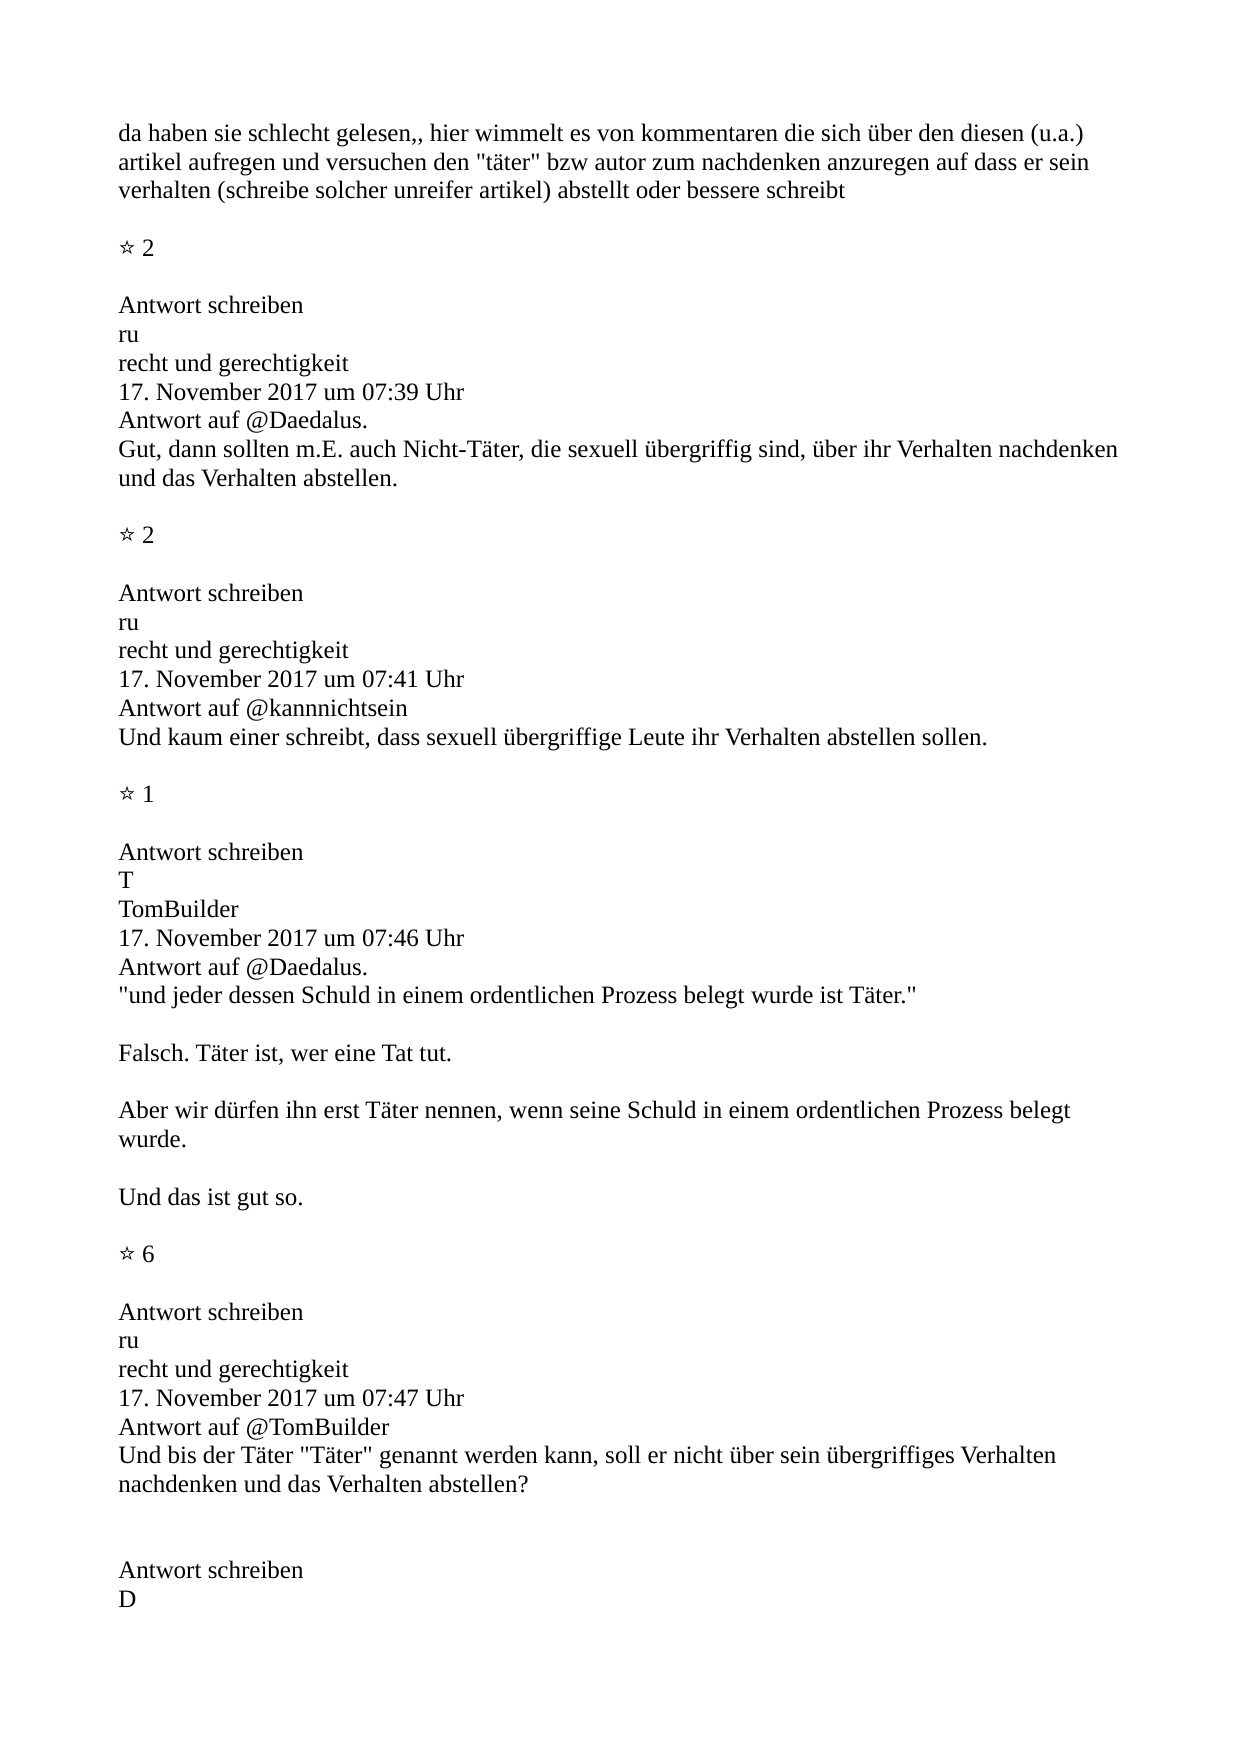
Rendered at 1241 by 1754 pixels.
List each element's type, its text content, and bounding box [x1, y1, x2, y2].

text Antwort schreiben [118, 1297, 1122, 1326]
text Antwort schreiben [118, 291, 1122, 319]
text T [118, 866, 1122, 894]
text Falsch. Täter ist, wer eine Tat tut. [118, 1038, 1122, 1067]
text Antwort schreiben [118, 1556, 1122, 1584]
text da haben sie schlecht gelesen,, hier wimmelt es von kommentaren die sich über den diesen (u.a.) artikel aufregen und versuchen den "täter" bzw autor zum nachdenken anzuregen auf dass er sein verhalten (schreibe solcher unreifer artikel) abstellt oder bessere schreibt [118, 118, 1122, 204]
text TomBuilder [118, 894, 1122, 923]
text 17. November 2017 um 07:46 Uhr [118, 923, 1122, 952]
text Und kaum einer schreibt, dass sexuell übergriffige Leute ihr Verhalten abstellen sollen. [118, 722, 1122, 751]
text ru [118, 607, 1122, 636]
text ru [118, 1326, 1122, 1354]
text Gut, dann sollten m.E. auch Nicht-Täter, die sexuell übergriffig sind, über ihr Verhalten nachdenken und das Verhalten abstellen. [118, 434, 1122, 492]
text Antwort auf @kannnichtsein [118, 693, 1122, 722]
text 17. November 2017 um 07:47 Uhr [118, 1383, 1122, 1412]
text recht und gerechtigkeit [118, 348, 1122, 377]
text D [118, 1584, 1122, 1613]
text Antwort schreiben [118, 578, 1122, 607]
text "und jeder dessen Schuld in einem ordentlichen Prozess belegt wurde ist Täter." [118, 981, 1122, 1009]
text ⭐️ 2 [118, 521, 1122, 549]
text Antwort auf @TomBuilder [118, 1412, 1122, 1441]
text ⭐️ 6 [118, 1239, 1122, 1268]
text 17. November 2017 um 07:39 Uhr [118, 377, 1122, 406]
text Antwort auf @Daedalus. [118, 406, 1122, 434]
text recht und gerechtigkeit [118, 1354, 1122, 1383]
text recht und gerechtigkeit [118, 636, 1122, 664]
text Antwort schreiben [118, 837, 1122, 866]
text 17. November 2017 um 07:41 Uhr [118, 664, 1122, 693]
text ru [118, 319, 1122, 348]
text ⭐️ 2 [118, 233, 1122, 262]
text Aber wir dürfen ihn erst Täter nennen, wenn seine Schuld in einem ordentlichen Prozess belegt wurde. [118, 1096, 1122, 1153]
text ⭐️ 1 [118, 779, 1122, 808]
text Und bis der Täter "Täter" genannt werden kann, soll er nicht über sein übergriffiges Verhalten nachdenken und das Verhalten abstellen? [118, 1441, 1122, 1498]
text Und das ist gut so. [118, 1182, 1122, 1211]
text Antwort auf @Daedalus. [118, 952, 1122, 981]
